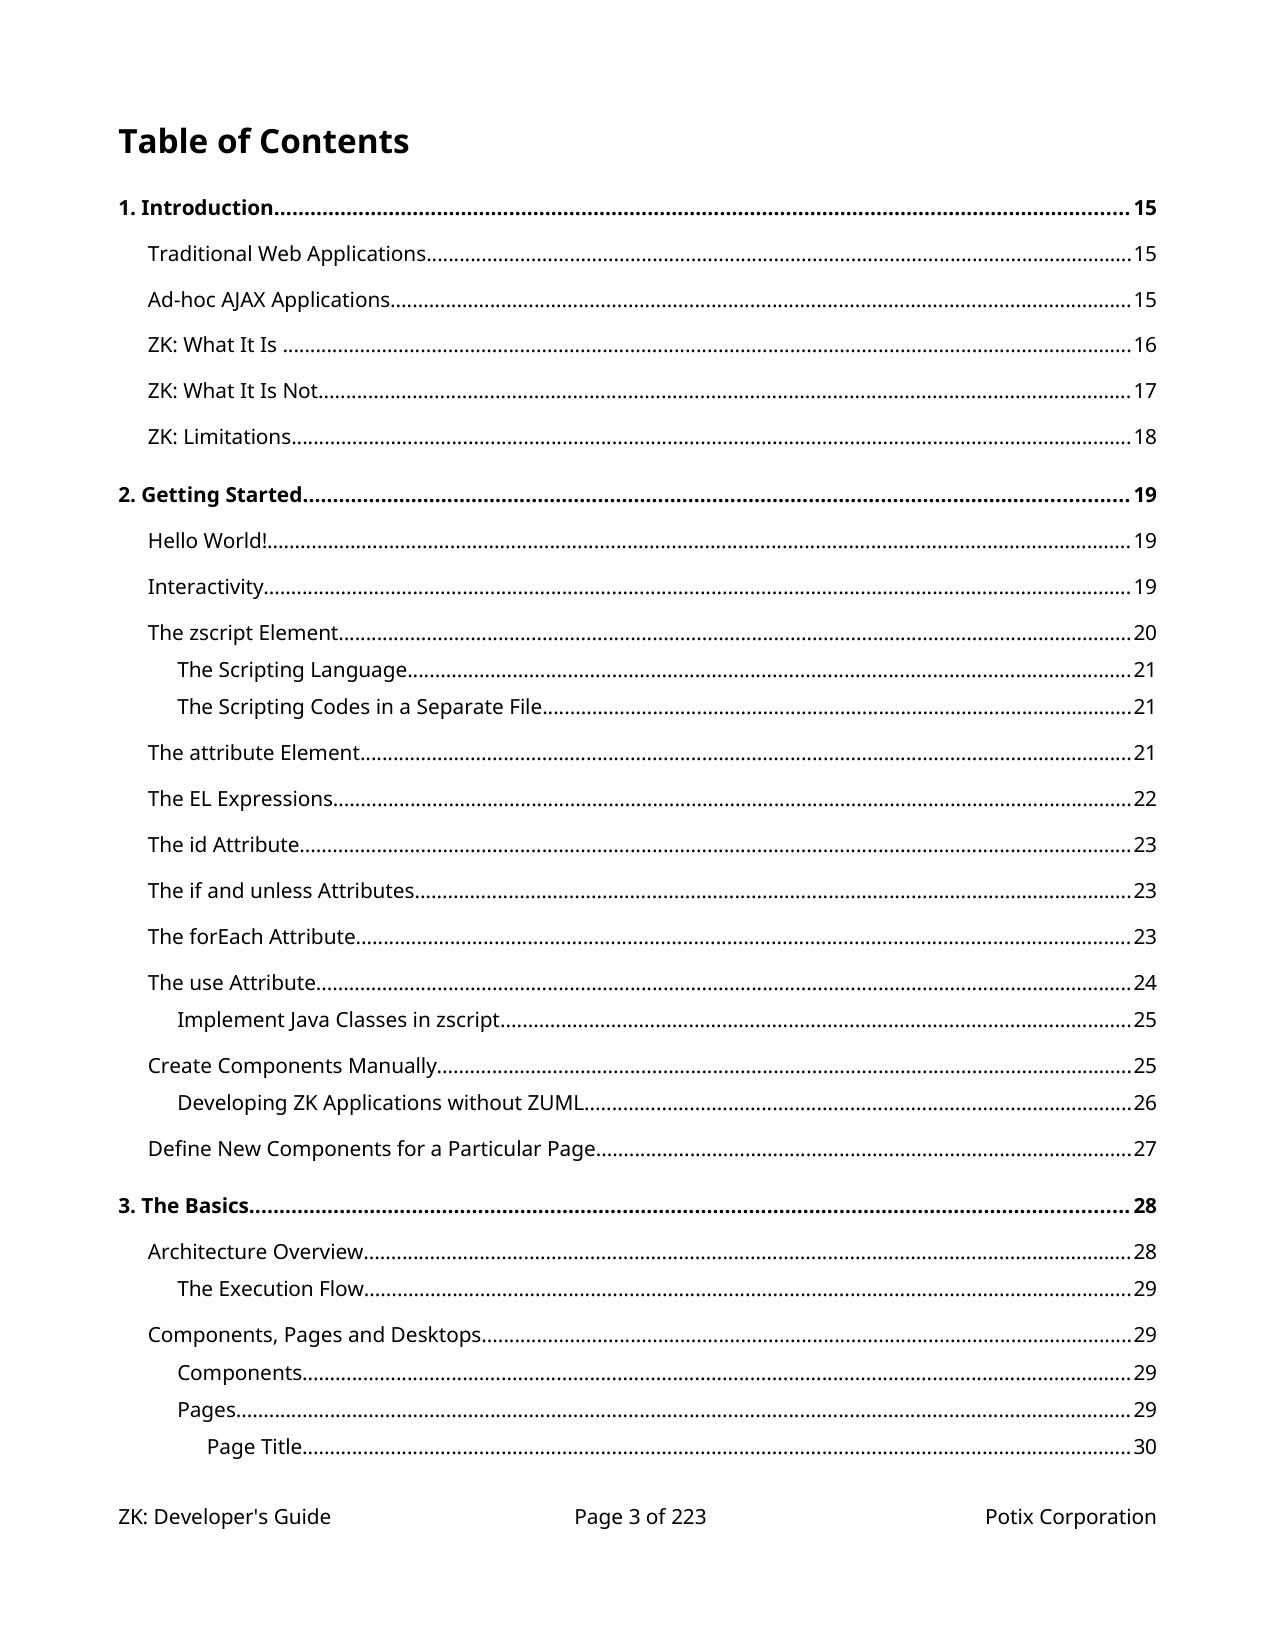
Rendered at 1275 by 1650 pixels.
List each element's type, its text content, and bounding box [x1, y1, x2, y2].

text Define New Components for a Particular Page 27 [148, 1134, 1157, 1162]
text ZK: What It Is 16 [148, 331, 1157, 359]
text ZK: Limitations 18 [148, 422, 1157, 451]
text 1. Introduction 15 [118, 193, 1157, 221]
text The forEach Attribute 23 [148, 922, 1157, 950]
text Traditional Web Applications 15 [148, 239, 1157, 267]
text Implement Java Classes in zscript 25 [177, 1005, 1157, 1033]
text Hello World! 19 [148, 526, 1157, 554]
text The if and unless Attributes 23 [148, 876, 1157, 904]
text Components 29 [177, 1358, 1157, 1386]
text Components, Pages and Desktops 29 [148, 1321, 1157, 1349]
text The Scripting Codes in a Separate File 21 [177, 692, 1157, 720]
text The EL Expressions 22 [148, 784, 1157, 812]
text 2. Getting Started 19 [118, 480, 1157, 508]
text Ad-hoc AJAX Applications 15 [148, 285, 1157, 313]
text The attribute Element 21 [148, 738, 1157, 766]
text Architecture Overview 28 [148, 1237, 1157, 1266]
text The Scripting Language 21 [177, 655, 1157, 683]
text ZK: What It Is Not 17 [148, 377, 1157, 405]
subtitle Table of Contents [118, 118, 1157, 163]
text The use Attribute 24 [148, 968, 1157, 996]
text 3. The Basics 28 [118, 1192, 1157, 1220]
text Create Components Manually 25 [148, 1051, 1157, 1079]
text Pages 29 [177, 1395, 1157, 1423]
text The Execution Flow 29 [177, 1274, 1157, 1303]
text Page Title 30 [207, 1432, 1157, 1460]
text The zscript Element 20 [148, 618, 1157, 646]
text Interactivity 19 [148, 572, 1157, 600]
text The id Attribute 23 [148, 830, 1157, 858]
text Developing ZK Applications without ZUML 26 [177, 1088, 1157, 1116]
